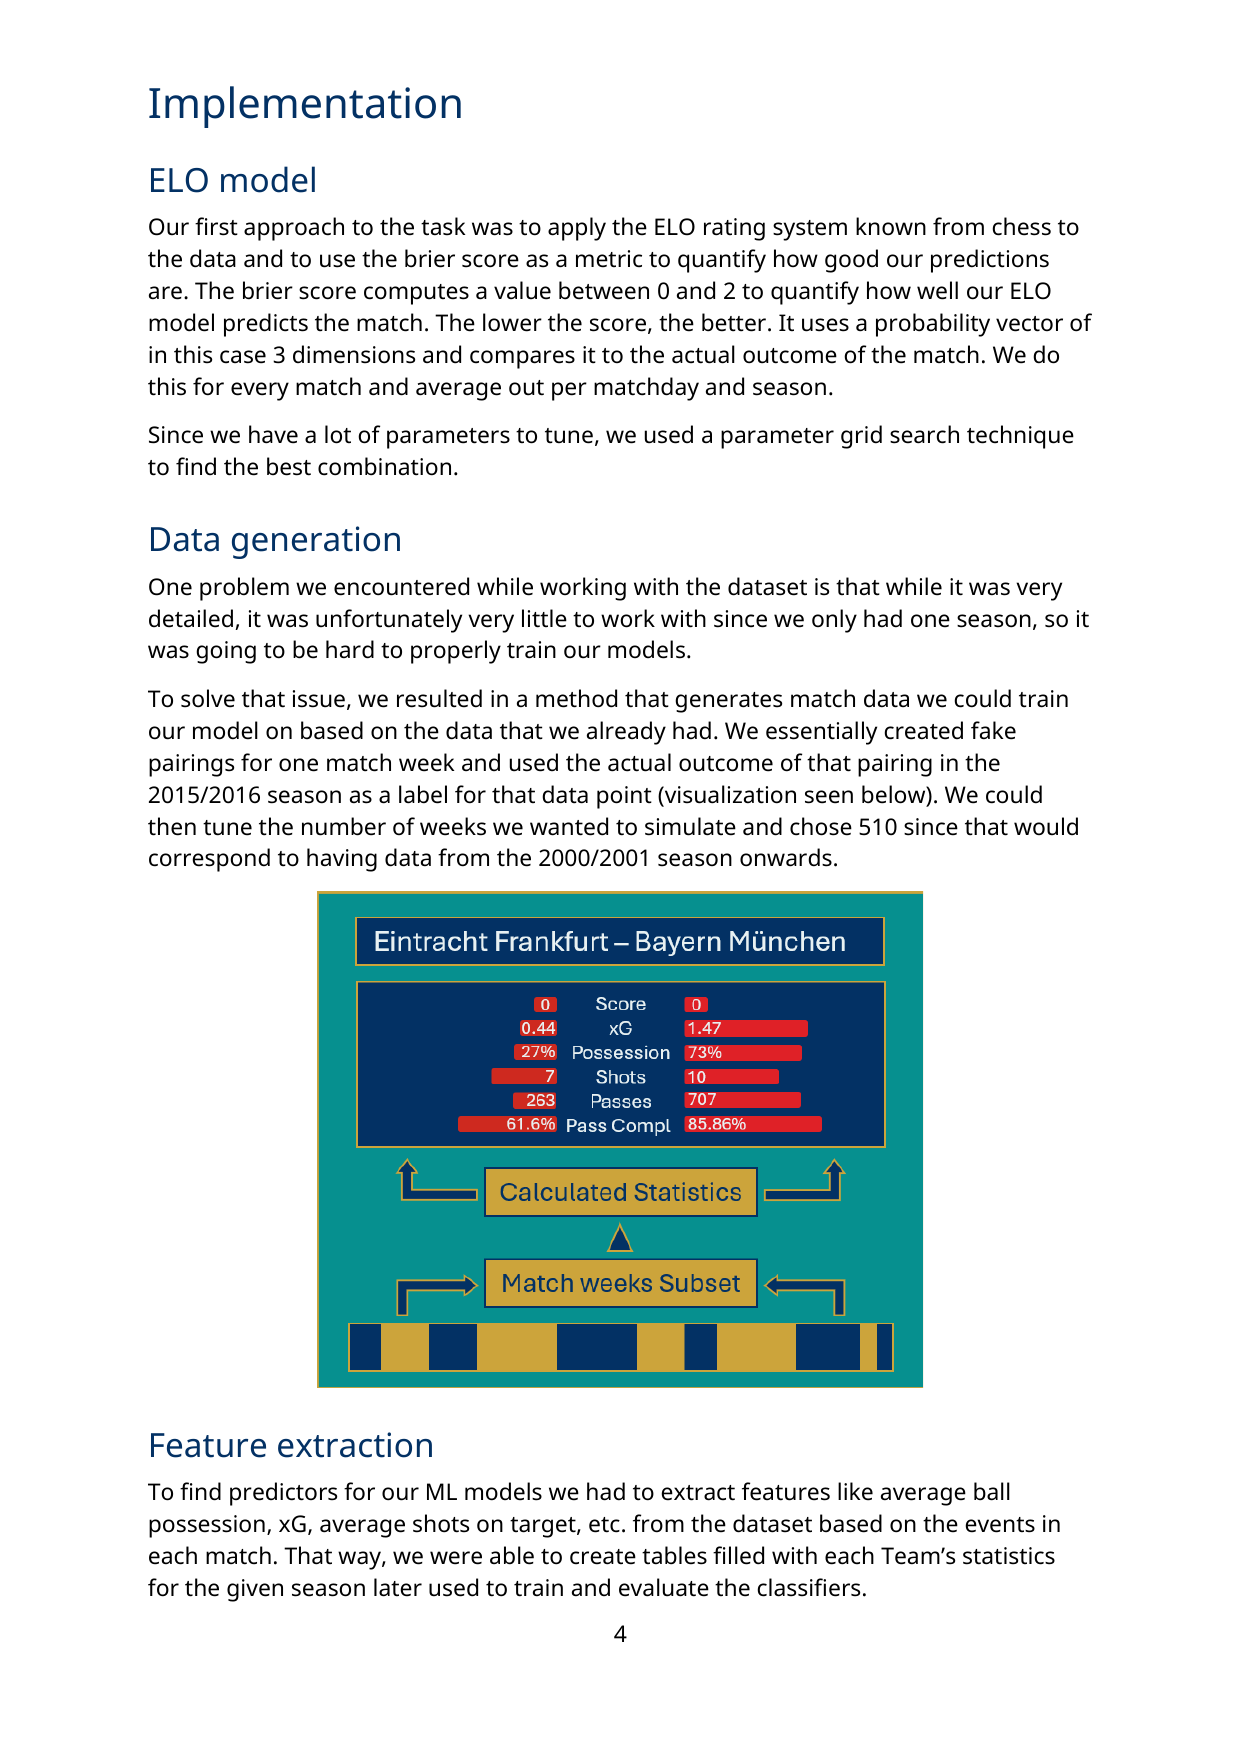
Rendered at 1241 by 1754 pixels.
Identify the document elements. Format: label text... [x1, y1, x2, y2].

subtitle Feature extraction [148, 1421, 1093, 1467]
subtitle ELO model [148, 157, 1093, 202]
subtitle Data generation [148, 516, 1093, 562]
text Our first approach to the task was to apply the ELO rating system known from chess to the data and to use the brier score as a metric to quantify how good our predictions are. The brier score computes a value between 0 and 2 to quantify how well our ELO model predicts the match. The lower the score, the better. It uses a probability vector of in this case 3 dimensions and compares it to the actual outcome of the match. We do this for every match and average out per matchday and season. [148, 211, 1093, 402]
text One problem we encountered while working with the dataset is that while it was very detailed, it was unfortunately very little to work with since we only had one season, so it was going to be hard to properly train our models. [148, 571, 1093, 666]
subtitle Implementation [148, 74, 1093, 131]
text Since we have a lot of parameters to tune, we used a parameter grid search technique to find the best combination. [148, 419, 1093, 482]
text To solve that issue, we resulted in a method that generates match data we could train our model on based on the data that we already had. We essentially created fake pairings for one match week and used the actual outcome of that pairing in the 2015/2016 season as a label for that data point (visualization seen below). We could then tune the number of weeks we wanted to simulate and chose 510 since that would correspond to having data from the 2000/2001 season onwards. [148, 683, 1093, 874]
text To find predictors for our ML models we had to extract features like average ball possession, xG, average shots on target, etc. from the dataset based on the events in each match. That way, we were able to create tables filled with each Team’s statistics for the given season later used to train and evaluate the classifiers. [148, 1476, 1093, 1603]
